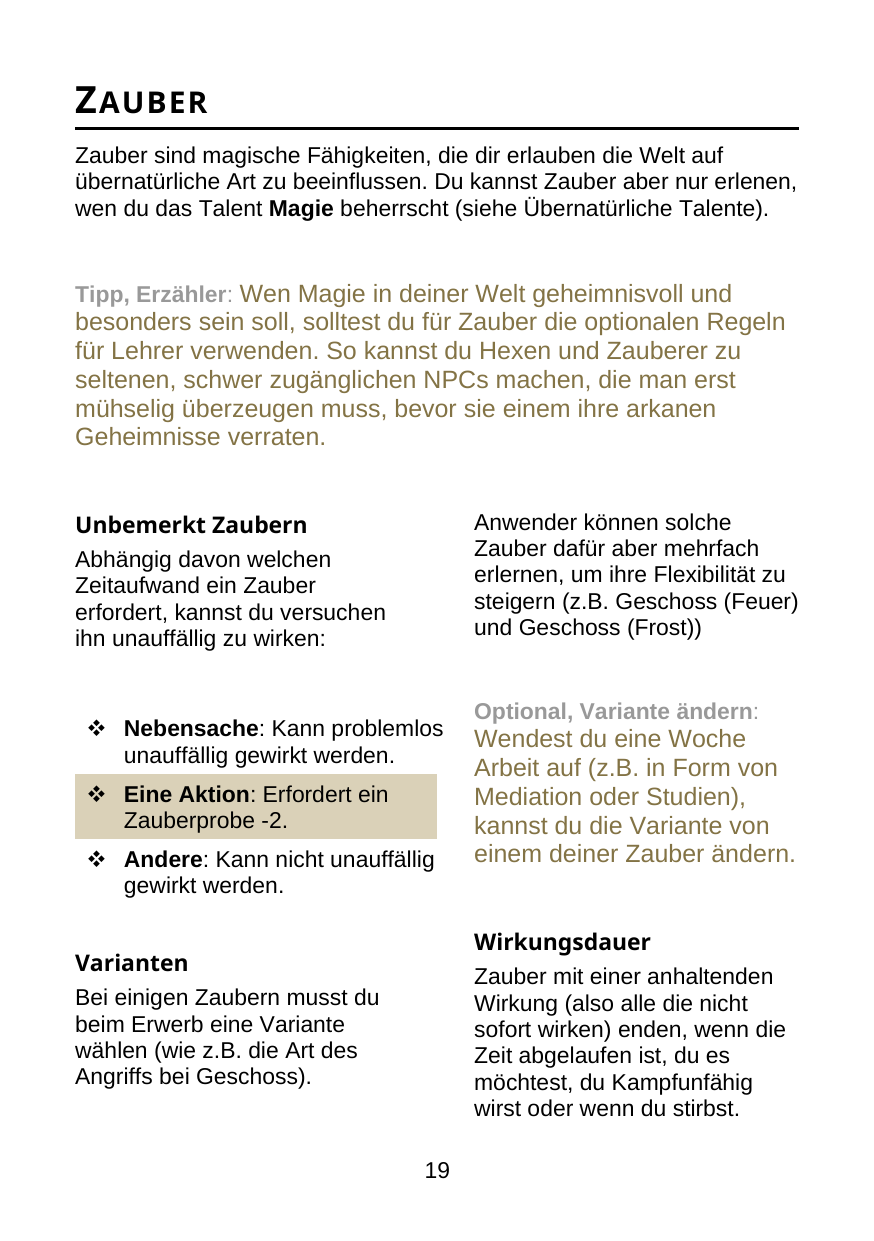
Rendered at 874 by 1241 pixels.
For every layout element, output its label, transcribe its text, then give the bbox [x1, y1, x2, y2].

subtitle Zauber [75, 74, 799, 127]
text Optional, Variante ändern: Wendest du eine Woche Arbeit auf (z.B. in Form von Mediation oder Studien), kannst du die Variante von einem deiner Zauber ändern. [474, 698, 799, 868]
text Zauber mit einer anhaltenden Wirkung (also alle die nicht sofort wirken) enden, wenn die Zeit abgelaufen ist, du es möchtest, du Kampfunfähig wirst oder wenn du stirbst. [474, 963, 799, 1121]
text Anwender können solche Zauber dafür aber mehrfach erlernen, um ihre Flexibilität zu steigern (z.B. Geschoss (Feuer) und Geschoss (Frost)) [474, 509, 799, 640]
table_header Nebensache: Kann problemlos unauffällig gewirkt werden. [75, 709, 437, 774]
text Tipp, Erzähler: Wen Magie in deiner Welt geheimnisvoll und besonders sein soll, solltest du für Zauber die optionalen Regeln für Lehrer verwenden. So kannst du Hexen und Zauberer zu seltenen, schwer zugänglichen NPCs machen, die man erst mühselig überzeugen muss, bevor sie einem ihre arkanen Geheimnisse verraten. [75, 278, 799, 451]
text Bei einigen Zaubern musst du beim Erwerb eine Variante wählen (wie z.B. die Art des Angriffs bei Geschoss). [75, 984, 400, 1090]
table_cell Andere: Kann nicht unauffällig gewirkt werden. [75, 840, 437, 905]
text Abhängig davon welchen Zeitaufwand ein Zauber erfordert, kannst du versuchen ihn unauffällig zu wirken: [75, 546, 400, 652]
subtitle Wirkungsdauer [474, 926, 799, 957]
text Zauber sind magische Fähigkeiten, die dir erlauben die Welt auf übernatürliche Art zu beeinflussen. Du kannst Zauber aber nur erlenen, wen du das Talent Magie beherrscht (siehe Übernatürliche Talente). [75, 142, 799, 221]
subtitle Unbemerkt Zaubern [75, 509, 400, 540]
table_cell Eine Aktion: Erfordert ein Zauberprobe -2. [75, 774, 437, 839]
subtitle Varianten [75, 947, 400, 978]
